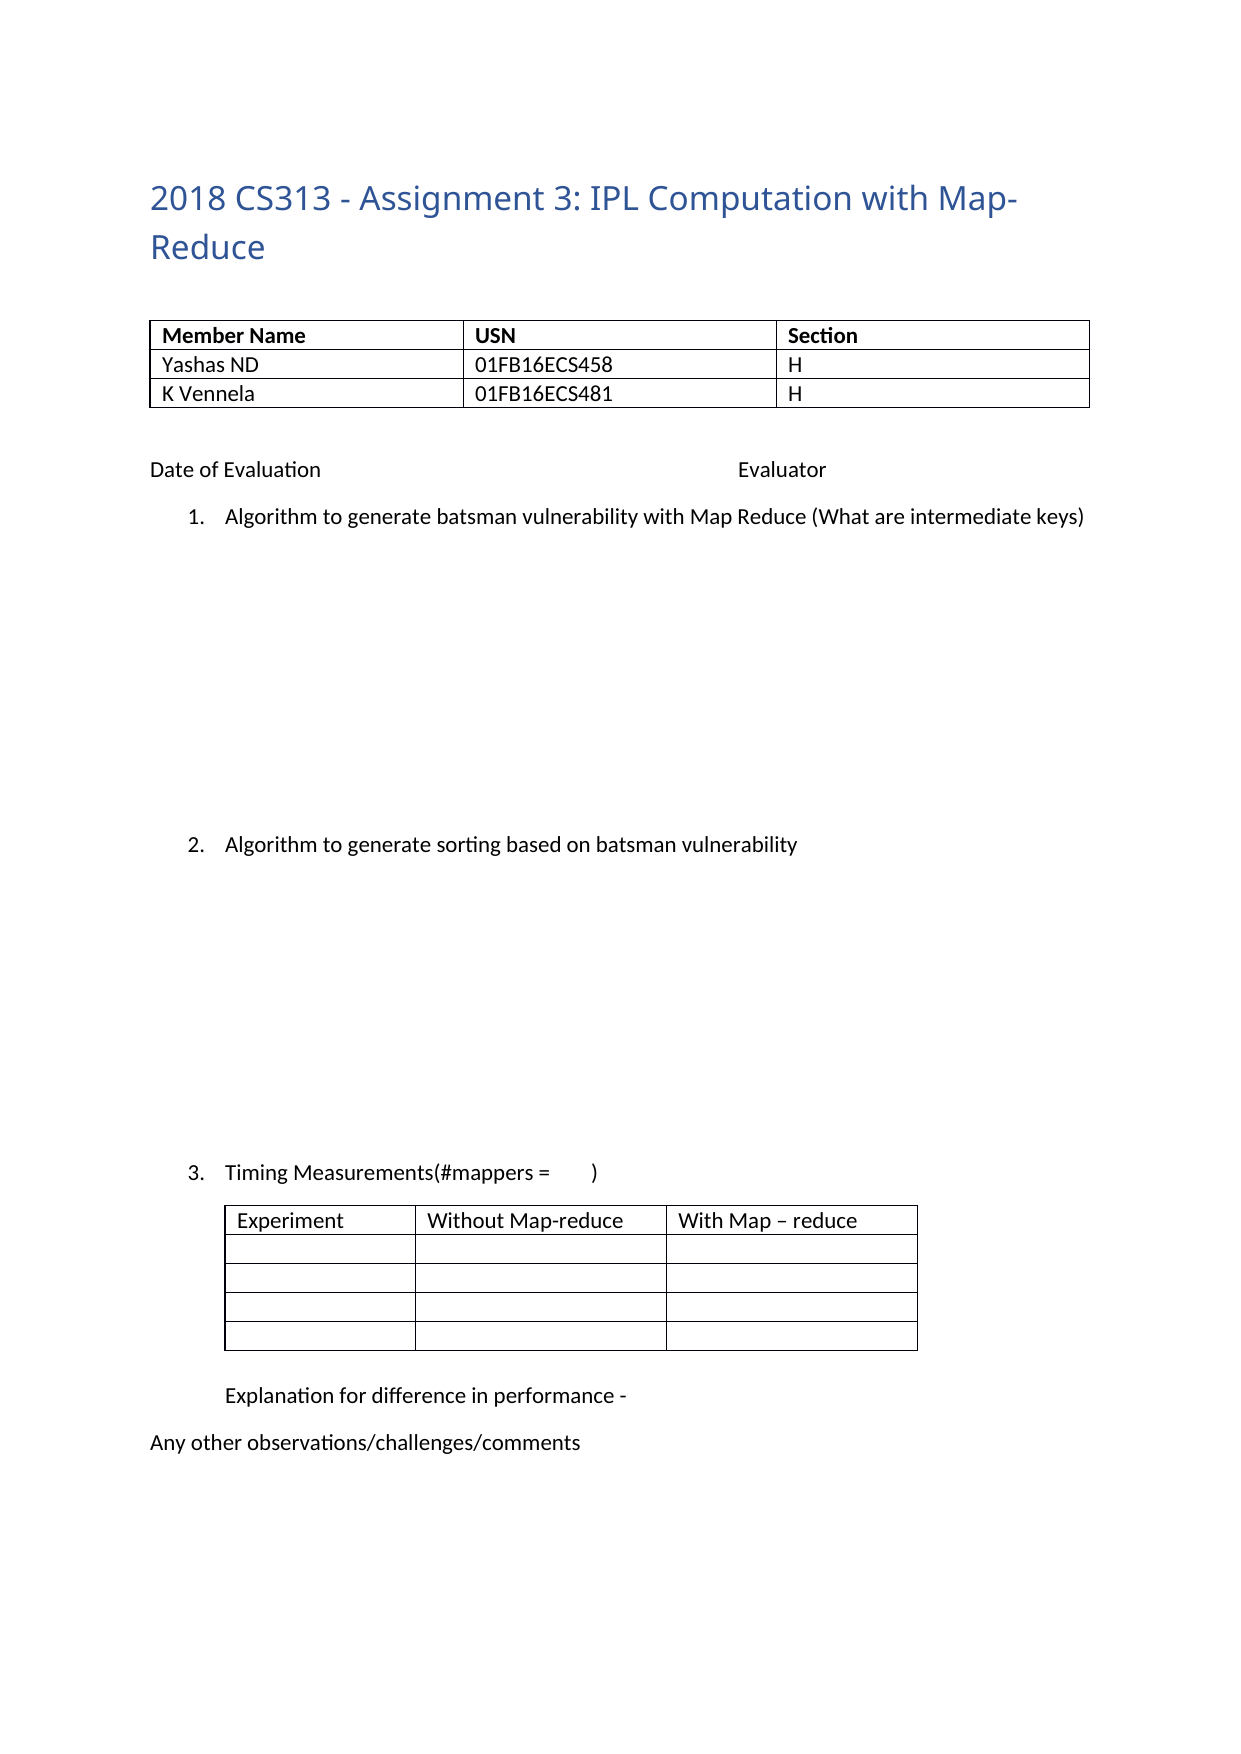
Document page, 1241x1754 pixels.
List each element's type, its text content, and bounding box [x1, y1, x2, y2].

table_header Without Map-reduce [416, 1206, 666, 1234]
table_header Member Name [151, 321, 463, 349]
table_cell [226, 1293, 415, 1321]
table_cell [667, 1235, 917, 1263]
table_cell [226, 1322, 415, 1350]
table_header Section [777, 321, 1089, 349]
table_header USN [464, 321, 776, 349]
table_cell 01FB16ECS481 [464, 379, 776, 407]
table_cell Yashas ND [151, 350, 463, 378]
table_cell H [777, 379, 1089, 407]
table_cell K Vennela [151, 379, 463, 407]
list Algorithm to generate sorting based on batsman vulnerability [187, 830, 1090, 858]
table_cell [667, 1322, 917, 1350]
table_header Experiment [226, 1206, 415, 1234]
table_cell [667, 1293, 917, 1321]
text Any other observations/challenges/comments [150, 1428, 1090, 1456]
table_cell 01FB16ECS458 [464, 350, 776, 378]
table_cell [416, 1293, 666, 1321]
table_cell [416, 1264, 666, 1292]
text Date of Evaluation Evaluator [150, 455, 1090, 483]
list Algorithm to generate batsman vulnerability with Map Reduce (What are intermediate keys) [187, 502, 1090, 530]
subtitle 2018 CS313 - Assignment 3: IPL Computation with Map-Reduce [150, 175, 1090, 269]
table_cell H [777, 350, 1089, 378]
table_cell [416, 1235, 666, 1263]
table_cell [416, 1322, 666, 1350]
table_cell [226, 1264, 415, 1292]
table_header With Map – reduce [667, 1206, 917, 1234]
table_cell [667, 1264, 917, 1292]
table_cell [226, 1235, 415, 1263]
list Timing Measurements(#mappers = ) [187, 1158, 1090, 1186]
list Explanation for difference in performance - [225, 1381, 1090, 1409]
